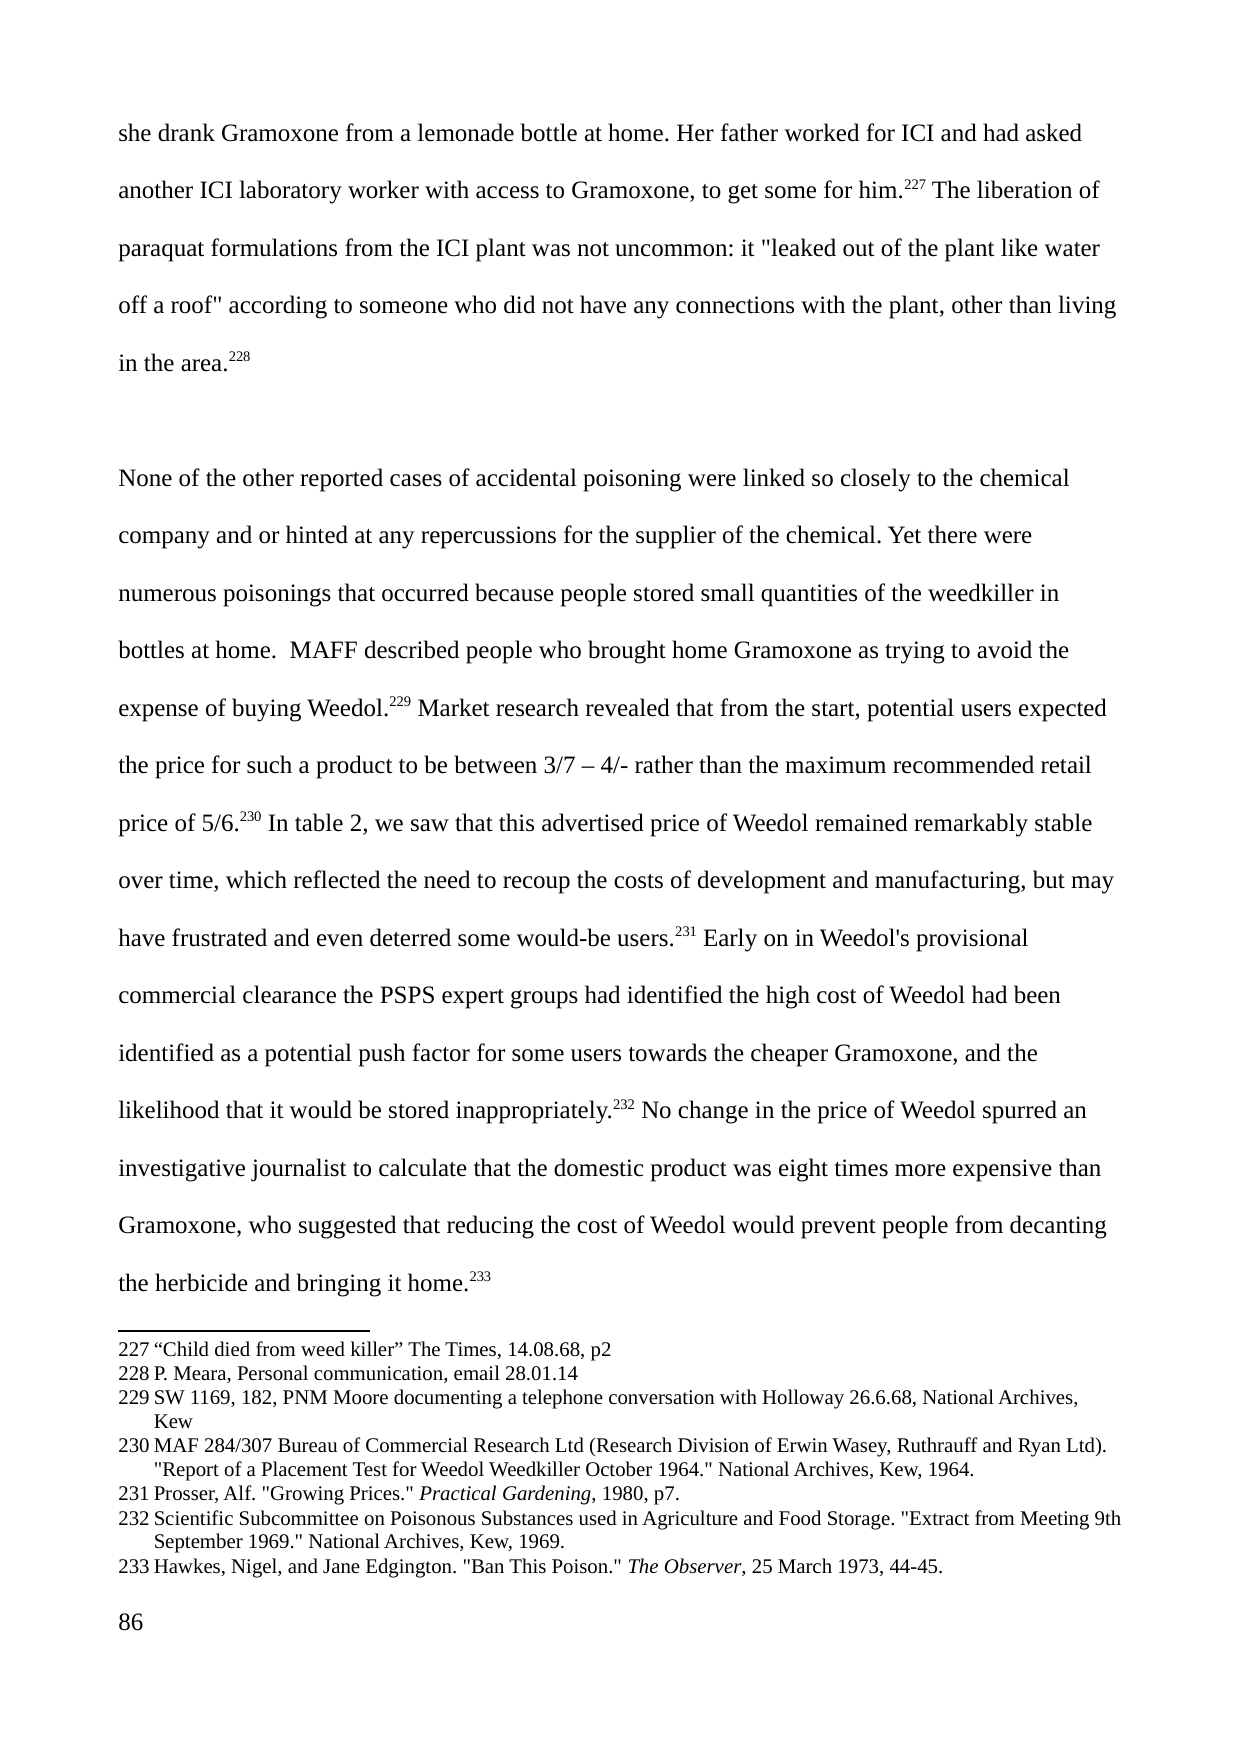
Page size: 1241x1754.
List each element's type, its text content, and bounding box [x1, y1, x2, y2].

text SW 1169, 182, PNM Moore documenting a telephone conversation with Holloway 26.6.68, National Archives, Kew [118, 1385, 1122, 1433]
text “Child died from weed killer” The Times, 14.08.68, p2 [118, 1337, 1122, 1361]
text MAF 284/307 Bureau of Commercial Research Ltd (Research Division of Erwin Wasey, Ruthrauff and Ryan Ltd). "Report of a Placement Test for Weedol Weedkiller October 1964." National Archives, Kew, 1964. [118, 1433, 1122, 1481]
text Scientific Subcommittee on Poisonous Substances used in Agriculture and Food Storage. "Extract from Meeting 9th September 1969." National Archives, Kew, 1969. [118, 1505, 1122, 1553]
text she drank Gramoxone from a lemonade bottle at home. Her father worked for ICI and had asked another ICI laboratory worker with access to Gramoxone, to get some for him. The liberation of paraquat formulations from the ICI plant was not uncommon: it "leaked out of the plant like water off a roof" according to someone who did not have any connections with the plant, other than living in the area. [118, 118, 1122, 377]
text P. Meara, Personal communication, email 28.01.14 [118, 1361, 1122, 1385]
text Prosser, Alf. "Growing Prices." Practical Gardening, 1980, p7. [118, 1481, 1122, 1505]
text Hawkes, Nigel, and Jane Edgington. "Ban This Poison." The Observer, 25 March 1973, 44-45. [118, 1553, 1122, 1578]
text None of the other reported cases of accidental poisoning were linked so closely to the chemical company and or hinted at any repercussions for the supplier of the chemical. Yet there were numerous poisonings that occurred because people stored small quantities of the weedkiller in bottles at home. MAFF described people who brought home Gramoxone as trying to avoid the expense of buying Weedol. Market research revealed that from the start, potential users expected the price for such a product to be between 3/7 – 4/- rather than the maximum recommended retail price of 5/6. In table 2, we saw that this advertised price of Weedol remained remarkably stable over time, which reflected the need to recoup the costs of development and manufacturing, but may have frustrated and even deterred some would-be users. Early on in Weedol's provisional commercial clearance the PSPS expert groups had identified the high cost of Weedol had been identified as a potential push factor for some users towards the cheaper Gramoxone, and the likelihood that it would be stored inappropriately. No change in the price of Weedol spurred an investigative journalist to calculate that the domestic product was eight times more expensive than Gramoxone, who suggested that reducing the cost of Weedol would prevent people from decanting the herbicide and bringing it home. [118, 463, 1122, 1297]
